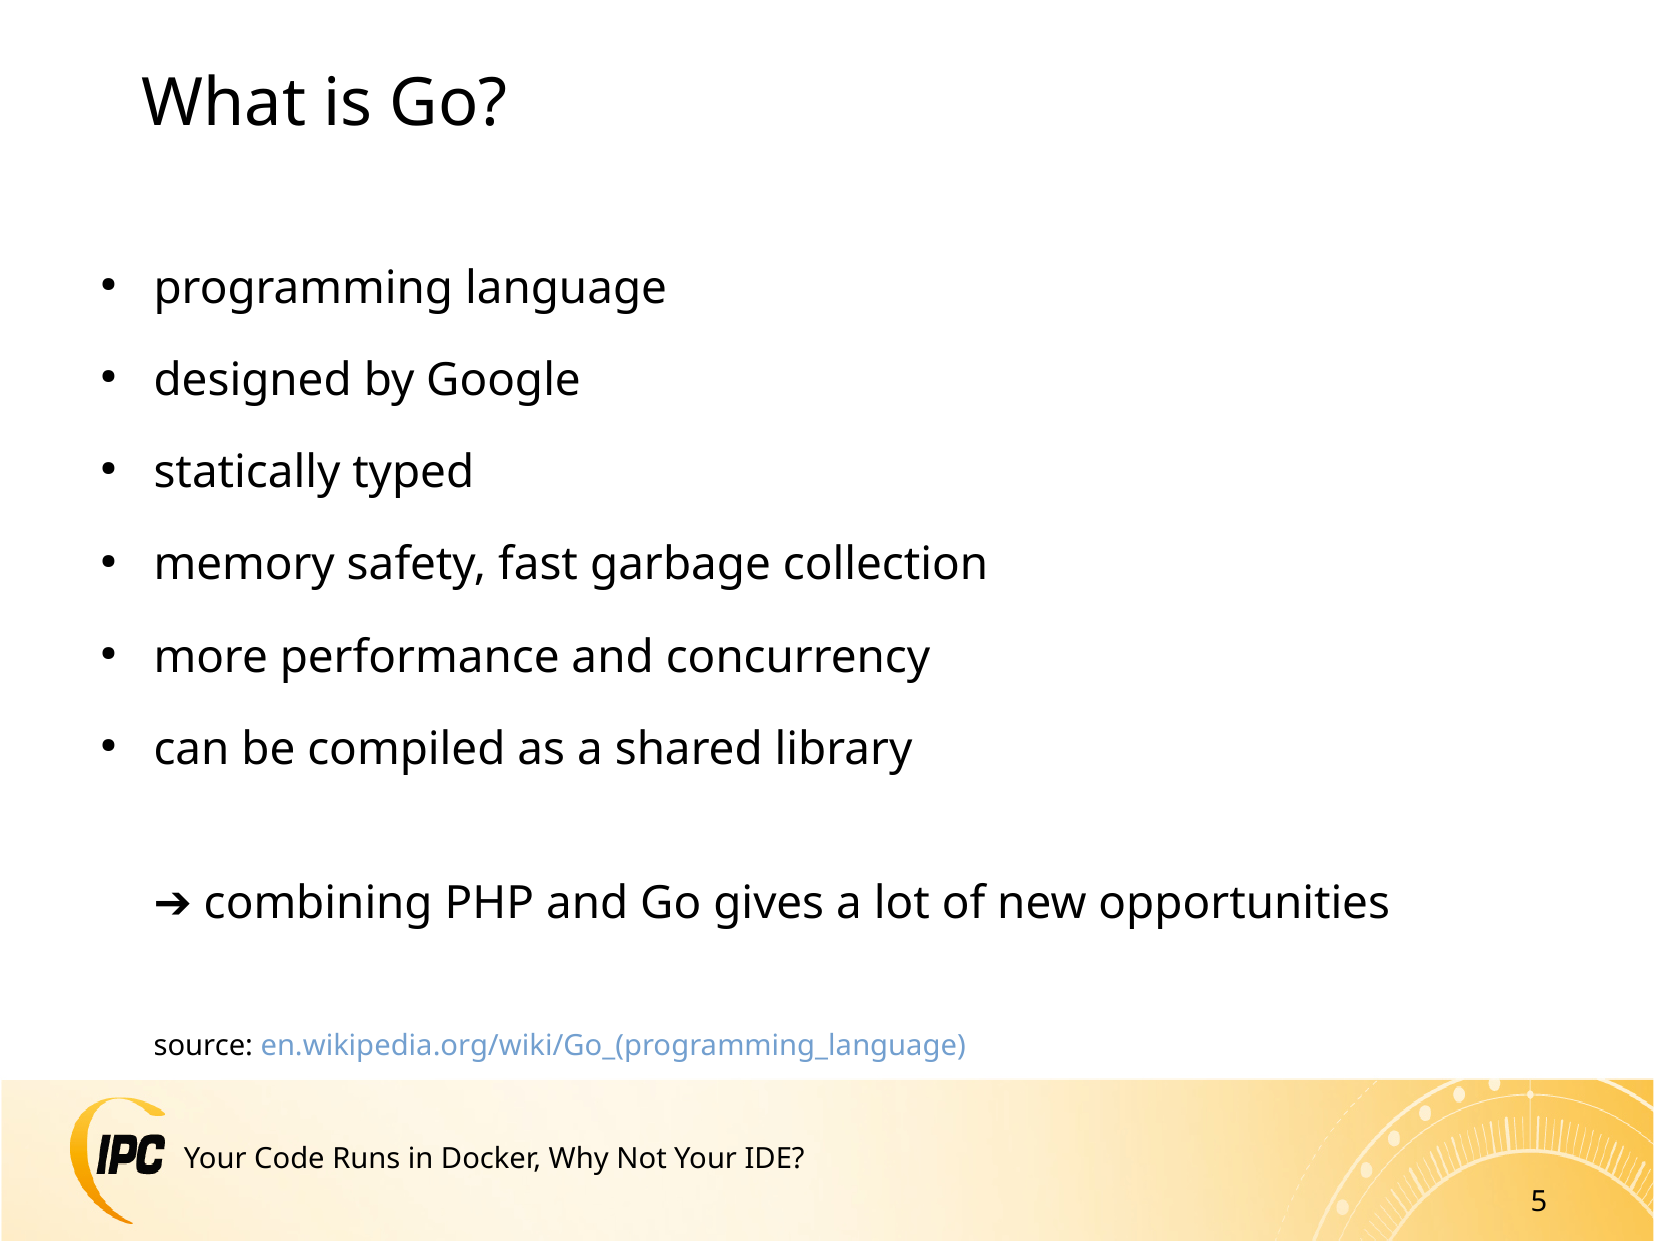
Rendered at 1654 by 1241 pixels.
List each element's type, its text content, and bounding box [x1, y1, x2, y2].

picture [0, 0, 1654, 1241]
list programming language designed by Google statically typed memory safety, fast garbage collection more performance and concurrency can be compiled as a shared library ➔ combining PHP and Go gives a lot of new opportunities source: en.wikipedia.org/wiki/Go_(programming_language) [82, 254, 1571, 976]
title What is Go? [82, 3, 1571, 196]
